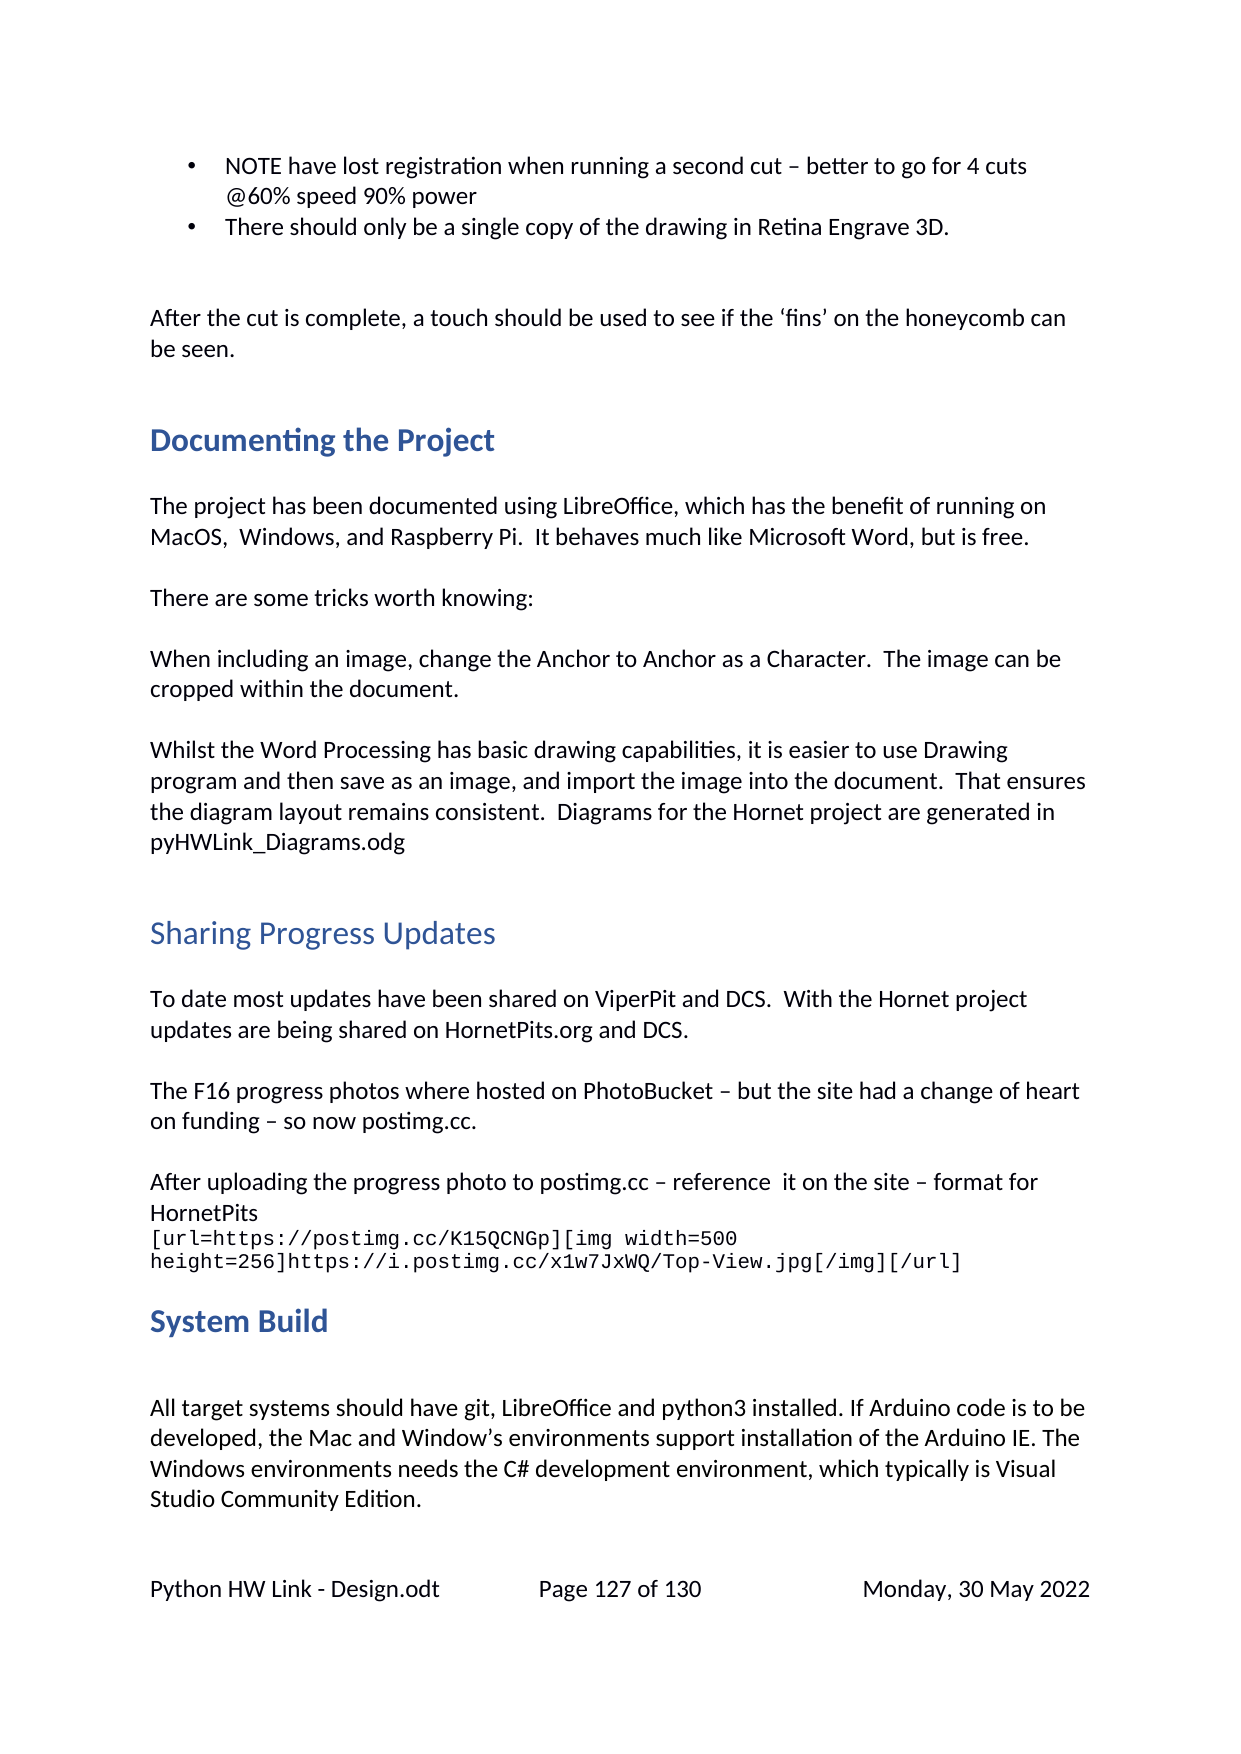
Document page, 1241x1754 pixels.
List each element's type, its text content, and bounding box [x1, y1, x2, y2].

subtitle Documenting the Project [150, 419, 1090, 460]
text There are some tricks worth knowing: [150, 582, 1090, 612]
text The project has been documented using LibreOffice, which has the benefit of running on MacOS, Windows, and Raspberry Pi. It behaves much like Microsoft Word, but is free. [150, 490, 1090, 551]
text To date most updates have been shared on ViperPit and DCS. With the Hornet project updates are being shared on HornetPits.org and DCS. [150, 983, 1090, 1044]
text When including an image, change the Anchor to Anchor as a Character. The image can be cropped within the document. [150, 643, 1090, 704]
list There should only be a single copy of the drawing in Retina Engrave 3D. [187, 211, 1090, 242]
subtitle System Build [150, 1300, 1090, 1341]
subtitle Sharing Progress Updates [150, 912, 1090, 953]
text Whilst the Word Processing has basic drawing capabilities, it is easier to use Drawing program and then save as an image, and import the image into the document. That ensures the diagram layout remains consistent. Diagrams for the Hornet project are generated in pyHWLink_Diagrams.odg [150, 734, 1090, 857]
text All target systems should have git, LibreOffice and python3 installed. If Arduino code is to be developed, the Mac and Window’s environments support installation of the Arduino IE. The Windows environments needs the C# development environment, which typically is Visual Studio Community Edition. [150, 1392, 1090, 1514]
text The F16 progress photos where hosted on PhotoBucket – but the site had a change of heart on funding – so now postimg.cc. [150, 1075, 1090, 1136]
text After the cut is complete, a touch should be used to see if the ‘fins’ on the honeycomb can be seen. [150, 303, 1090, 364]
text [url=https://postimg.cc/K15QCNGp][img width=500 height=256]https://i.postimg.cc/x1w7JxWQ/Top-View.jpg[/img][/url] [150, 1228, 1090, 1275]
text After uploading the progress photo to postimg.cc – reference it on the site – format for HornetPits [150, 1167, 1090, 1228]
list NOTE have lost registration when running a second cut – better to go for 4 cuts @60% speed 90% power [187, 150, 1090, 211]
